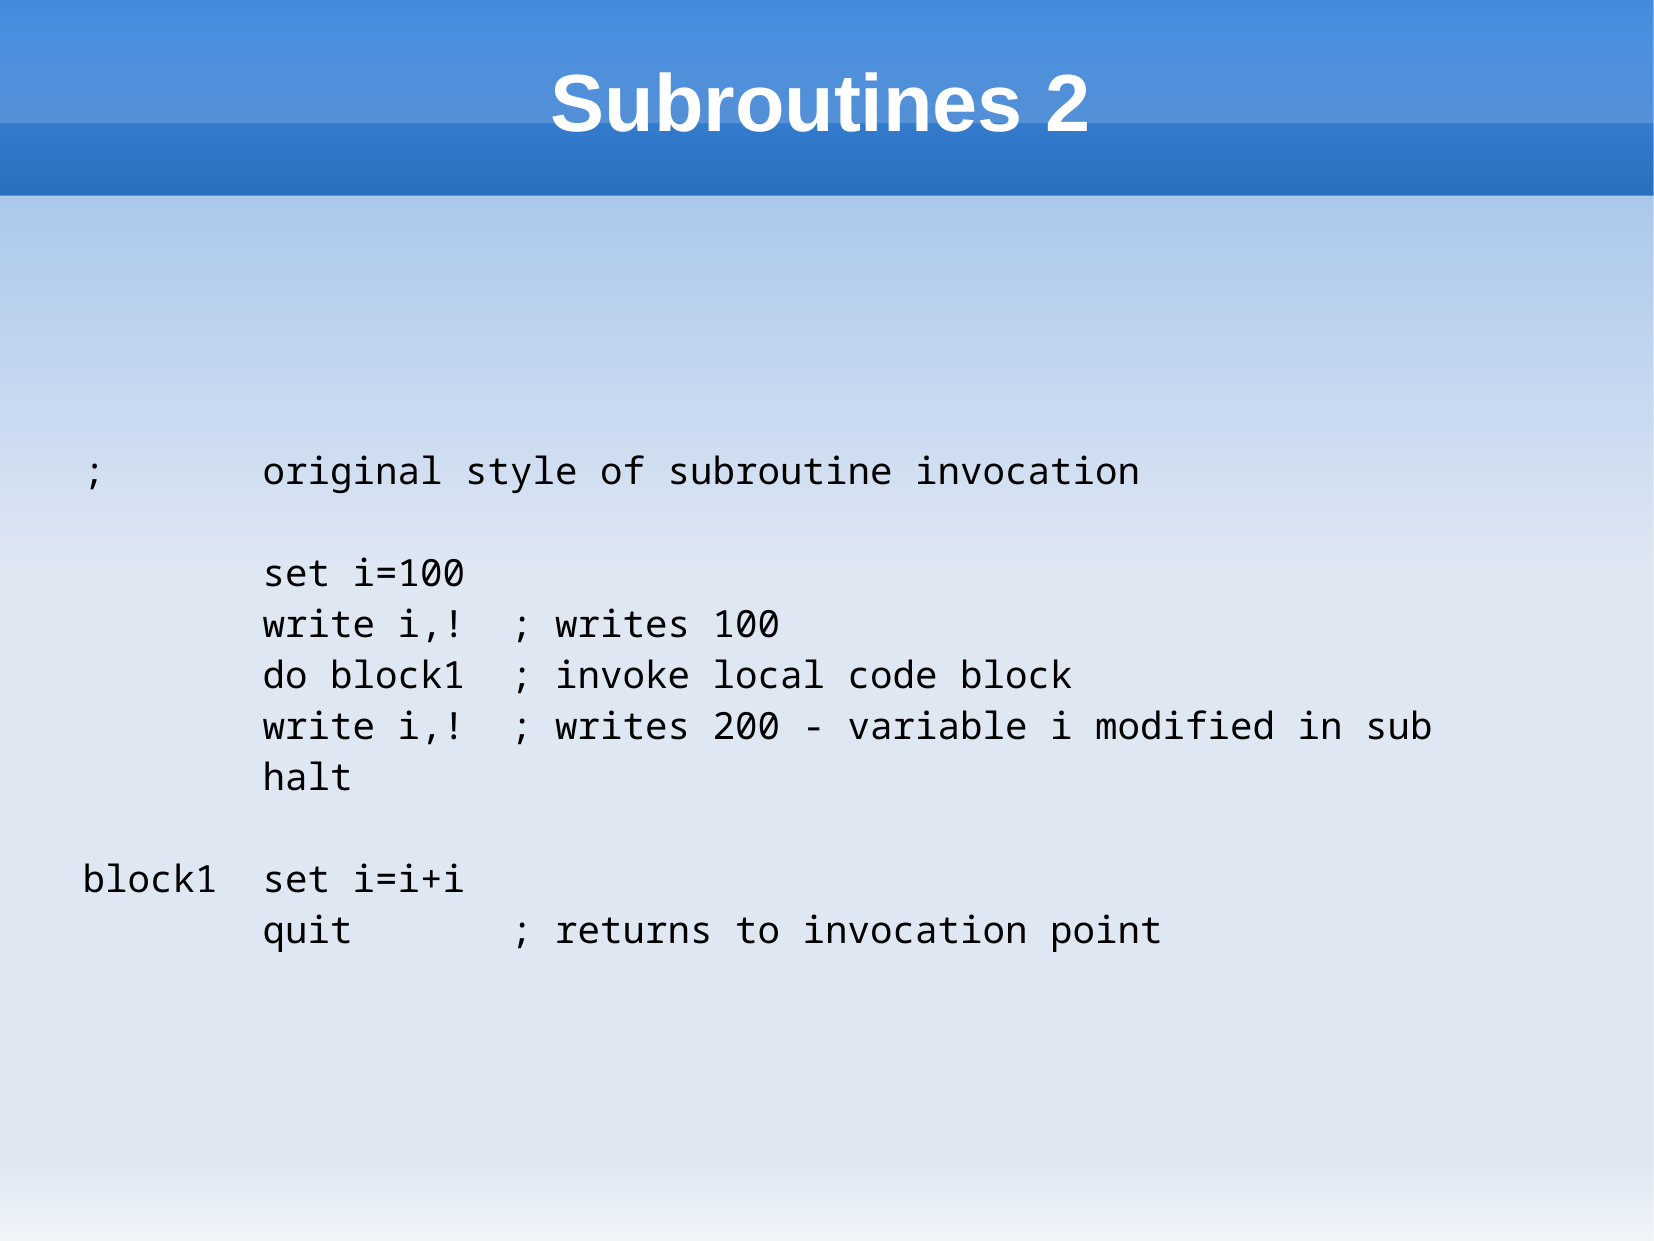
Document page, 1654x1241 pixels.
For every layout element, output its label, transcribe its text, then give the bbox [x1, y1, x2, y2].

title Subroutines 2 [76, 0, 1565, 208]
subtitle ; original style of subroutine invocation set i=100 write i,! ; writes 100 do block1 ; invoke local code block write i,! ; writes 200 - variable i modified in sub halt block1 set i=i+i quit ; returns to invocation point [82, 290, 1571, 1109]
picture [0, 0, 1654, 1241]
